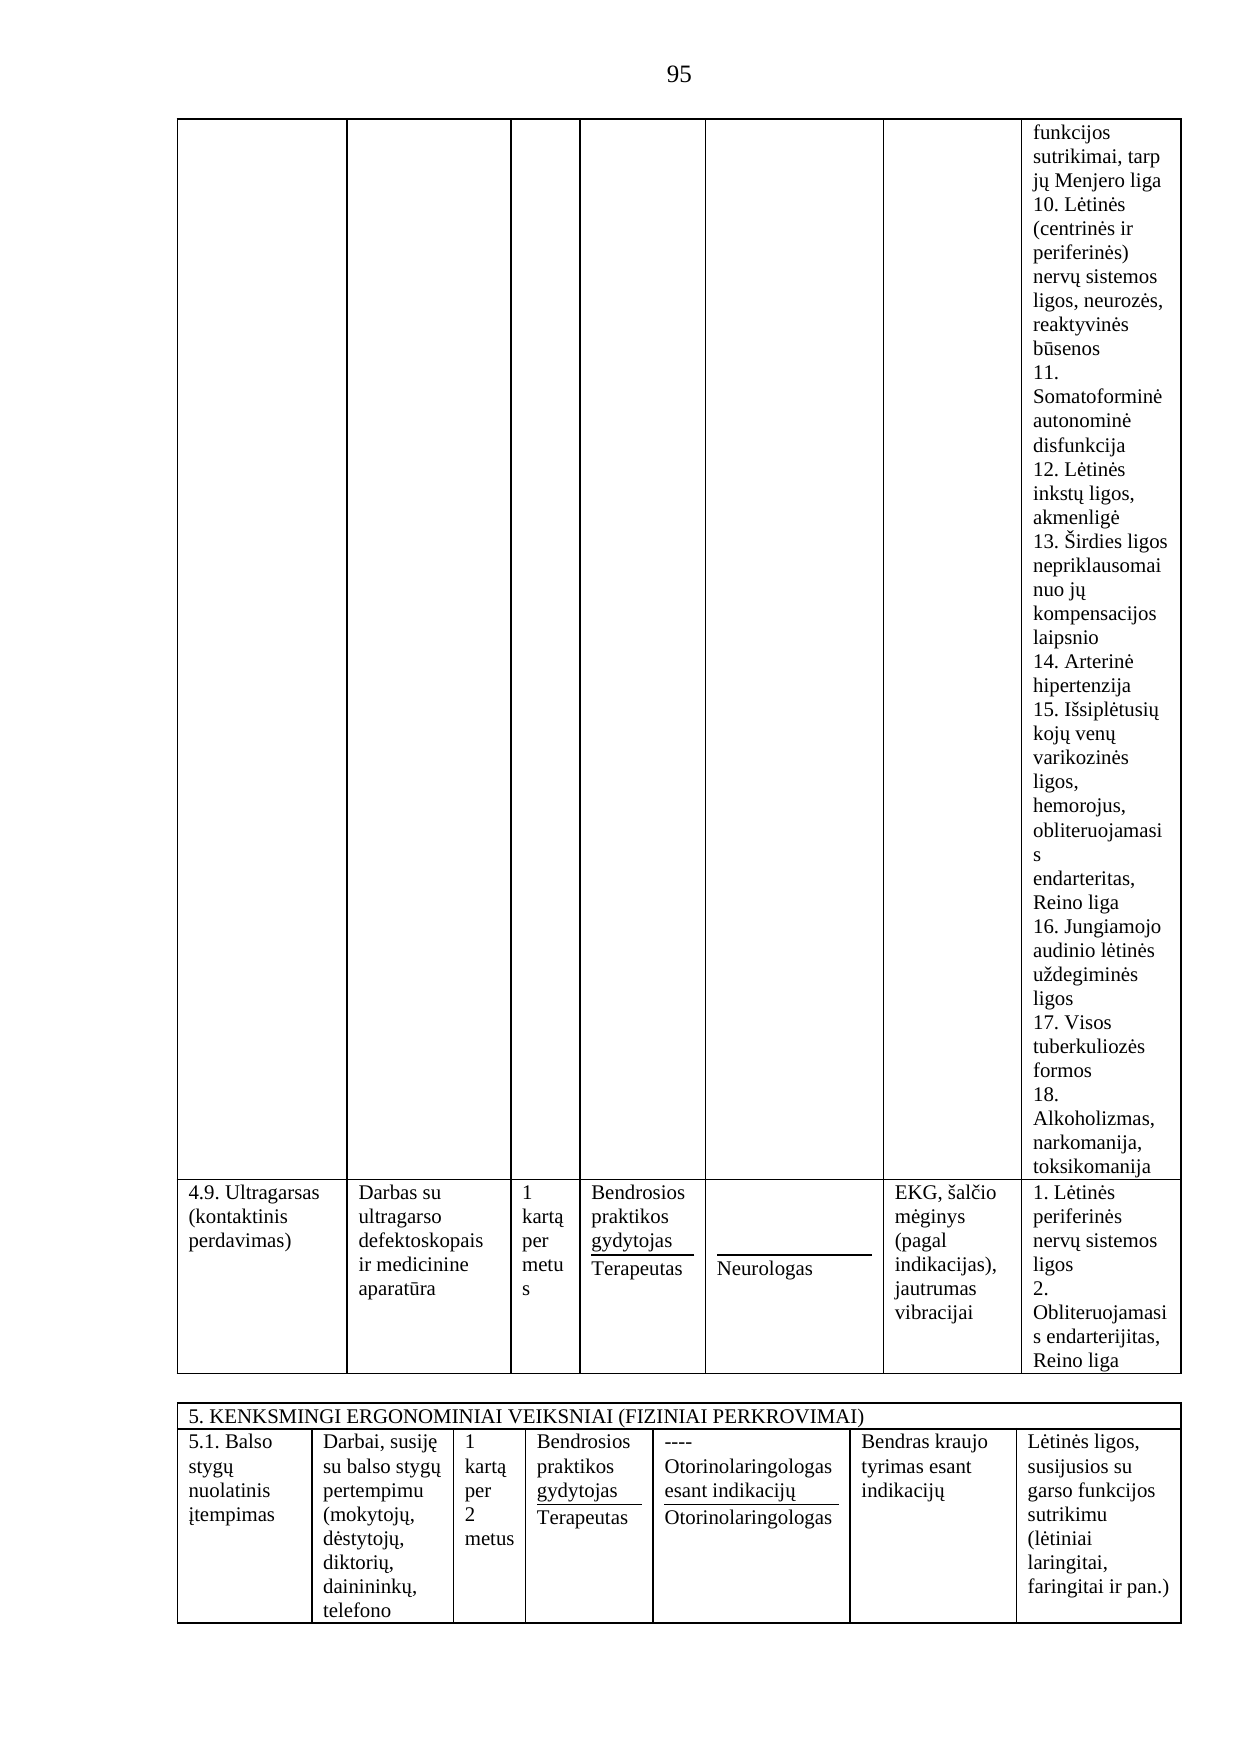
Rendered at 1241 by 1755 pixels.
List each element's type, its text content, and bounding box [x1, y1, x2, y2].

table_cell Bendrosios praktikos gydytojas Terapeutas [581, 1180, 705, 1372]
table_header 5. KENKSMINGI ERGONOMINIAI VEIKSNIAI (FIZINIAI PERKROVIMAI) [178, 1404, 1180, 1428]
table_cell Lėtinės ligos, susijusios su garso funkcijos sutrikimu (lėtiniai laringitai, faringitai ir pan.) [1017, 1430, 1180, 1622]
table_cell [348, 120, 510, 1178]
table_cell 1 kartą per 2 metus [454, 1430, 525, 1622]
table_cell 5.1. Balso stygų nuolatinis įtempimas [178, 1430, 311, 1622]
table_cell [581, 120, 705, 1178]
table_cell Neurologas [706, 1180, 883, 1372]
table_cell 1. Lėtinės periferinės nervų sistemos ligos 2. Obliteruojamasis endarterijitas, Reino liga [1022, 1180, 1180, 1372]
table_cell Darbas su ultragarso defektoskopais ir medicinine aparatūra [348, 1180, 510, 1372]
table_cell Bendras kraujo tyrimas esant indikacijų [851, 1430, 1016, 1622]
table_cell [706, 120, 883, 1178]
table_cell 1 kartą per metus [512, 1180, 579, 1372]
table_cell Bendrosios praktikos gydytojas Terapeutas [526, 1430, 652, 1622]
table_cell [884, 120, 1021, 1178]
table_cell Darbai, susiję su balso stygų pertempimu (mokytojų, dėstytojų, diktorių, dainininkų, telefono [313, 1430, 453, 1622]
table_cell funkcijos sutrikimai, tarp jų Menjero liga 10. Lėtinės (centrinės ir periferinės) nervų sistemos ligos, neurozės, reaktyvinės būsenos 11. Somatoforminė autonominė disfunkcija 12. Lėtinės inkstų ligos, akmenligė 13. Širdies ligos nepriklausomai nuo jų kompensacijos laipsnio 14. Arterinė hipertenzija 15. Išsiplėtusių kojų venų varikozinės ligos, hemorojus, obliteruojamasis endarteritas, Reino liga 16. Jungiamojo audinio lėtinės uždegiminės ligos 17. Visos tuberkuliozės formos 18. Alkoholizmas, narkomanija, toksikomanija [1022, 120, 1180, 1178]
table_cell EKG, šalčio mėginys (pagal indikacijas), jautrumas vibracijai [884, 1180, 1021, 1372]
table_cell 4.9. Ultragarsas (kontaktinis perdavimas) [178, 1180, 346, 1372]
table_cell [512, 120, 579, 1178]
table_cell ---- Otorinolaringologas esant indikacijų Otorinolaringologas [654, 1430, 849, 1622]
table_cell [178, 120, 346, 1178]
